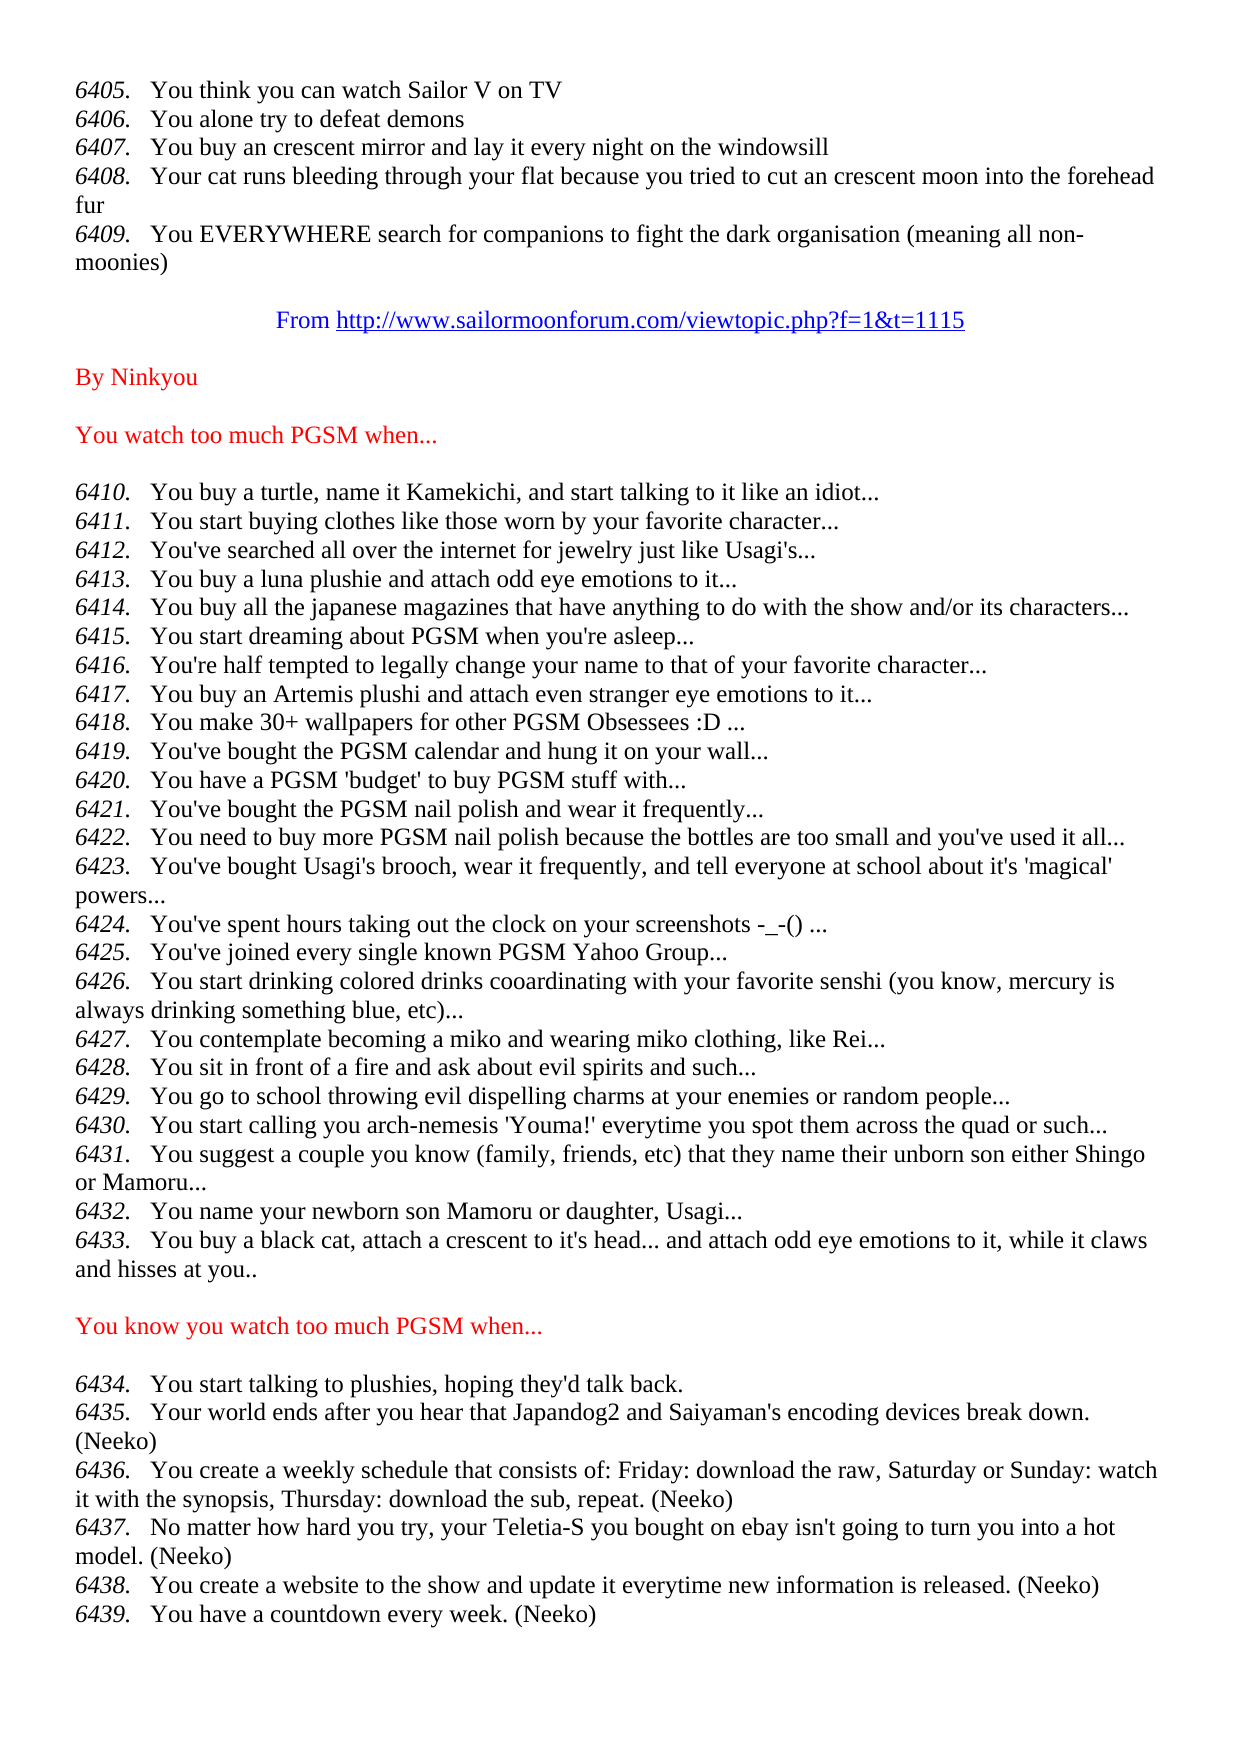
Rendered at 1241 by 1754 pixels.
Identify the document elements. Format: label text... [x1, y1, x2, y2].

list You buy a luna plushie and attach odd eye emotions to it... [75, 564, 1165, 592]
list You create a weekly schedule that consists of: Friday: download the raw, Saturday or Sunday: watch it with the synopsis, Thursday: download the sub, repeat. (Neeko) [75, 1455, 1165, 1512]
list You contemplate becoming a miko and wearing miko clothing, like Rei... [75, 1024, 1165, 1052]
list You start calling you arch-nemesis 'Youma!' everytime you spot them across the quad or such... [75, 1110, 1165, 1139]
text You know you watch too much PGSM when... [75, 1311, 1165, 1340]
list You've spent hours taking out the clock on your screenshots -_-() ... [75, 909, 1165, 937]
list You've joined every single known PGSM Yahoo Group... [75, 937, 1165, 966]
list You name your newborn son Mamoru or daughter, Usagi... [75, 1196, 1165, 1225]
list You start talking to plushies, hoping they'd talk back. [75, 1369, 1165, 1397]
list You have a countdown every week. (Neeko) [75, 1599, 1165, 1627]
list You alone try to defeat demons [75, 104, 1165, 132]
list You buy an Artemis plushi and attach even stranger eye emotions to it... [75, 679, 1165, 707]
text You watch too much PGSM when... [75, 420, 1165, 449]
list You buy a turtle, name it Kamekichi, and start talking to it like an idiot... [75, 477, 1165, 506]
list You have a PGSM 'budget' to buy PGSM stuff with... [75, 765, 1165, 794]
list You start buying clothes like those worn by your favorite character... [75, 506, 1165, 535]
list You make 30+ wallpapers for other PGSM Obsessees :D ... [75, 707, 1165, 736]
list You've searched all over the internet for jewelry just like Usagi's... [75, 535, 1165, 564]
list You've bought the PGSM nail polish and wear it frequently... [75, 794, 1165, 822]
list You EVERYWHERE search for companions to fight the dark organisation (meaning all non-moonies) [75, 219, 1165, 276]
list You suggest a couple you know (family, friends, etc) that they name their unborn son either Shingo or Mamoru... [75, 1139, 1165, 1196]
list Your world ends after you hear that Japandog2 and Saiyaman's encoding devices break down. (Neeko) [75, 1397, 1165, 1455]
list You go to school throwing evil dispelling charms at your enemies or random people... [75, 1081, 1165, 1110]
list You've bought the PGSM calendar and hung it on your wall... [75, 736, 1165, 765]
list You sit in front of a fire and ask about evil spirits and such... [75, 1052, 1165, 1081]
text By Ninkyou [75, 362, 1165, 391]
list You create a website to the show and update it everytime new information is released. (Neeko) [75, 1570, 1165, 1599]
list You've bought Usagi's brooch, wear it frequently, and tell everyone at school about it's 'magical' powers... [75, 851, 1165, 909]
list You need to buy more PGSM nail polish because the bottles are too small and you've used it all... [75, 822, 1165, 851]
list You start dreaming about PGSM when you're asleep... [75, 621, 1165, 650]
list You buy an crescent mirror and lay it every night on the windowsill [75, 132, 1165, 161]
list You think you can watch Sailor V on TV [75, 75, 1165, 104]
list You buy all the japanese magazines that have anything to do with the show and/or its characters... [75, 592, 1165, 621]
list You're half tempted to legally change your name to that of your favorite character... [75, 650, 1165, 679]
list Your cat runs bleeding through your flat because you tried to cut an crescent moon into the forehead fur [75, 161, 1165, 219]
list You start drinking colored drinks cooardinating with your favorite senshi (you know, mercury is always drinking something blue, etc)... [75, 966, 1165, 1024]
text From http://www.sailormoonforum.com/viewtopic.php?f=1&t=1115 [75, 305, 1165, 334]
list You buy a black cat, attach a crescent to it's head... and attach odd eye emotions to it, while it claws and hisses at you.. [75, 1225, 1165, 1282]
list No matter how hard you try, your Teletia-S you bought on ebay isn't going to turn you into a hot model. (Neeko) [75, 1512, 1165, 1570]
